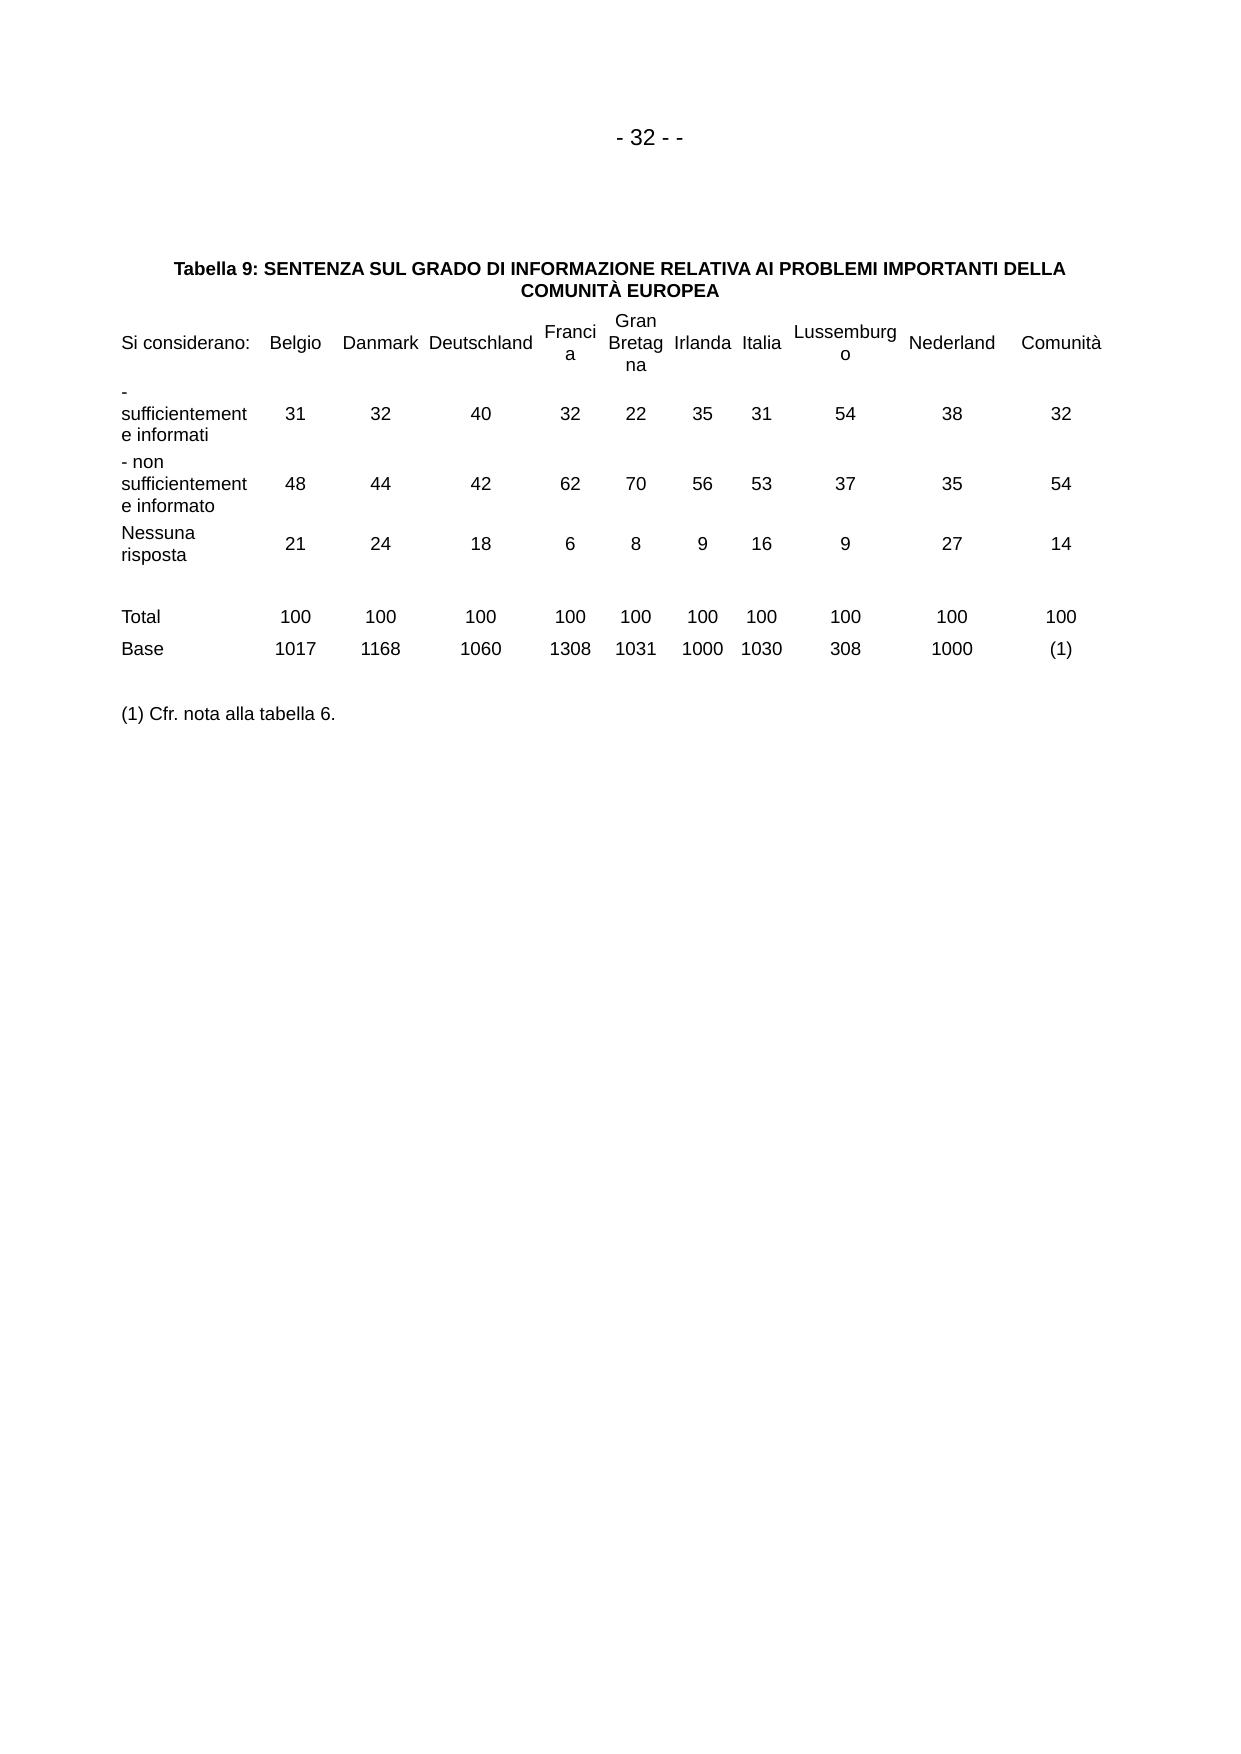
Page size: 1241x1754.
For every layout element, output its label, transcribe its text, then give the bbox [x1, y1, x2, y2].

table_cell 32 [1000, 378, 1122, 448]
table_cell (1) [1000, 633, 1122, 665]
table_cell 100 [337, 600, 424, 633]
table_cell [253, 568, 337, 600]
table_cell [253, 665, 337, 697]
table_cell [1000, 568, 1122, 600]
table_cell 100 [669, 600, 736, 633]
table_cell 100 [603, 600, 669, 633]
table_cell [538, 568, 603, 600]
table_cell Francia [538, 308, 603, 378]
table_cell 35 [669, 378, 736, 448]
table_cell [603, 665, 669, 697]
table_cell 8 [603, 519, 669, 568]
table_cell Italia [736, 308, 787, 378]
table_cell 308 [787, 633, 904, 665]
table_cell 40 [424, 378, 538, 448]
table_cell 1031 [603, 633, 669, 665]
table_cell Si considerano: [118, 308, 253, 378]
table_cell Lussemburgo [787, 308, 904, 378]
table_cell Deutschland [424, 308, 538, 378]
table_cell 14 [1000, 519, 1122, 568]
table_cell Total [118, 600, 253, 633]
table_cell 35 [904, 449, 1000, 519]
table_cell [787, 568, 904, 600]
table_cell 1000 [904, 633, 1000, 665]
table_cell Comunità [1000, 308, 1122, 378]
table_cell 62 [538, 449, 603, 519]
table_cell 54 [787, 378, 904, 448]
table_cell 100 [736, 600, 787, 633]
table_cell [736, 665, 787, 697]
table_cell 37 [787, 449, 904, 519]
table_cell [118, 665, 253, 697]
table_cell 31 [736, 378, 787, 448]
table_cell [424, 665, 538, 697]
table_cell Nederland [904, 308, 1000, 378]
table_cell [787, 665, 904, 697]
table_cell 1000 [669, 633, 736, 665]
table_cell 1030 [736, 633, 787, 665]
table_cell 42 [424, 449, 538, 519]
table_cell 6 [538, 519, 603, 568]
table_cell Nessuna risposta [118, 519, 253, 568]
table_cell [736, 568, 787, 600]
table_cell [538, 665, 603, 697]
table_cell [424, 568, 538, 600]
table_cell - sufficientemente informati [118, 378, 253, 448]
table_cell 54 [1000, 449, 1122, 519]
table_cell Irlanda [669, 308, 736, 378]
table_cell 48 [253, 449, 337, 519]
table_header Tabella 9: SENTENZA SUL GRADO DI INFORMAZIONE RELATIVA AI PROBLEMI IMPORTANTI DELLA COMUNITÀ EUROPEA [118, 252, 1122, 307]
table_cell 1060 [424, 633, 538, 665]
table_cell 16 [736, 519, 787, 568]
table_cell 38 [904, 378, 1000, 448]
table_cell 100 [253, 600, 337, 633]
table_cell 1017 [253, 633, 337, 665]
table_cell 44 [337, 449, 424, 519]
table_cell [118, 568, 253, 600]
table_cell 56 [669, 449, 736, 519]
table_cell [1000, 665, 1122, 697]
table_cell 1308 [538, 633, 603, 665]
table_cell 32 [538, 378, 603, 448]
table_cell [669, 665, 736, 697]
table_cell (1) Cfr. nota alla tabella 6. [118, 698, 1122, 730]
table_cell [904, 665, 1000, 697]
table_cell 27 [904, 519, 1000, 568]
table_cell 100 [904, 600, 1000, 633]
table_cell 53 [736, 449, 787, 519]
table_cell 100 [787, 600, 904, 633]
table_cell [337, 568, 424, 600]
table_cell - non sufficientemente informato [118, 449, 253, 519]
table_cell 31 [253, 378, 337, 448]
table_cell 70 [603, 449, 669, 519]
table_cell Gran Bretagna [603, 308, 669, 378]
table_cell [603, 568, 669, 600]
table_cell 100 [1000, 600, 1122, 633]
table_cell [337, 665, 424, 697]
table_cell 100 [424, 600, 538, 633]
table_cell 100 [538, 600, 603, 633]
table_cell 32 [337, 378, 424, 448]
table_cell [669, 568, 736, 600]
table_cell 18 [424, 519, 538, 568]
table_cell 1168 [337, 633, 424, 665]
table_cell Belgio [253, 308, 337, 378]
table_cell Base [118, 633, 253, 665]
table_cell [904, 568, 1000, 600]
table_cell 9 [787, 519, 904, 568]
table_cell 21 [253, 519, 337, 568]
table_cell Danmark [337, 308, 424, 378]
table_cell 24 [337, 519, 424, 568]
table_cell 9 [669, 519, 736, 568]
table_cell 22 [603, 378, 669, 448]
